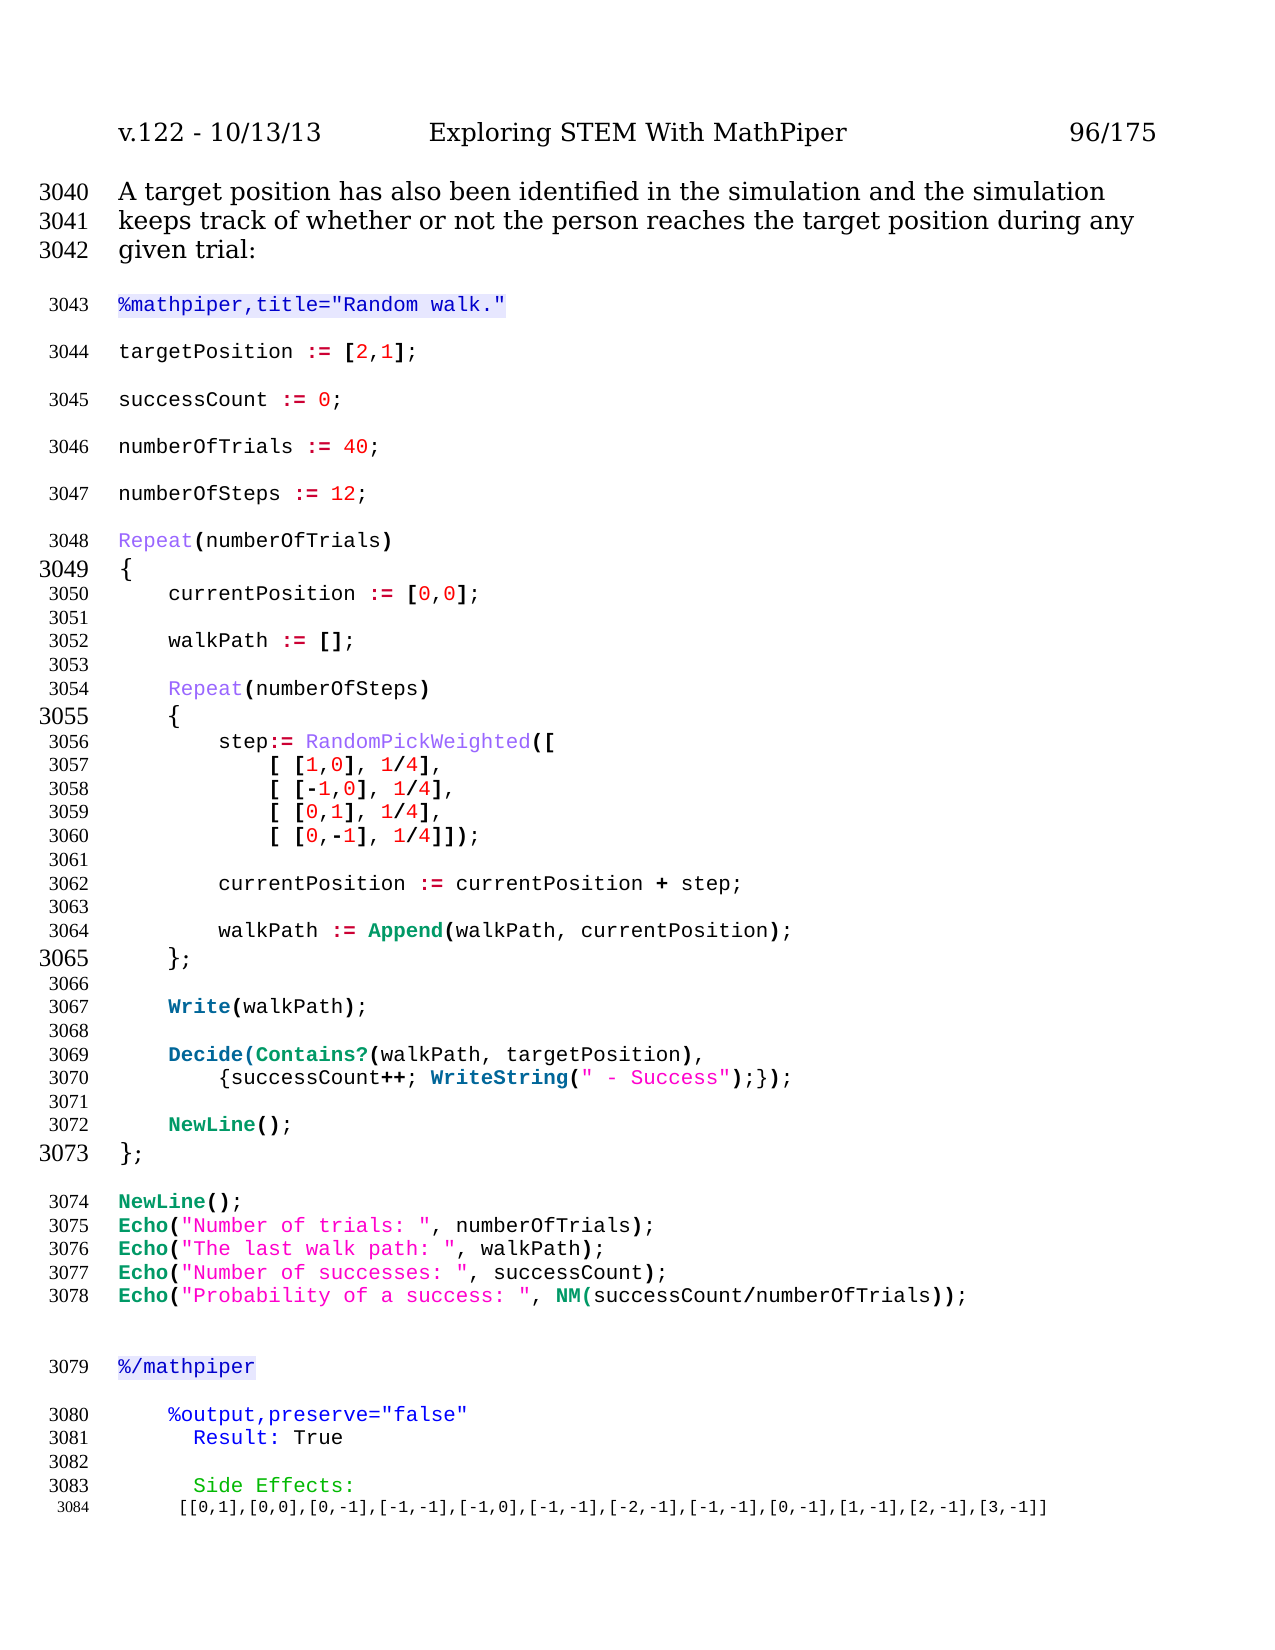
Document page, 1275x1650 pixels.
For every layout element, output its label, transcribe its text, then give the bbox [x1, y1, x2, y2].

text step:= RandomPickWeighted([ [118, 731, 1157, 754]
text [ [1,0], 1/4], [118, 754, 1157, 778]
text Side Effects: [118, 1475, 1157, 1498]
text {successCount++; WriteString(" - Success");}); [118, 1067, 1157, 1091]
text Echo("Probability of a success: ", NM(successCount/numberOfTrials)); [118, 1286, 1157, 1309]
text NewLine(); [118, 1114, 1157, 1138]
text %mathpiper,title="Random walk." [118, 294, 1157, 318]
text [[0,1],[0,0],[0,-1],[-1,-1],[-1,0],[-1,-1],[-2,-1],[-1,-1],[0,-1],[1,-1],[2,-1],[3,-1]] [118, 1498, 1157, 1517]
text %output,preserve="false" [118, 1404, 1157, 1427]
text numberOfSteps := 12; [118, 483, 1157, 507]
text Repeat(numberOfTrials) [118, 530, 1157, 554]
text NewLine(); [118, 1191, 1157, 1214]
text targetPosition := [2,1]; [118, 341, 1157, 365]
text successCount := 0; [118, 388, 1157, 412]
text }; [118, 1138, 1157, 1167]
text %/mathpiper [118, 1356, 1157, 1380]
text numberOfTrials := 40; [118, 436, 1157, 459]
text }; [118, 943, 1157, 973]
text Write(walkPath); [118, 996, 1157, 1020]
text Result: True [118, 1427, 1157, 1451]
text { [118, 554, 1157, 583]
text walkPath := []; [118, 631, 1157, 654]
text A target position has also been identified in the simulation and the simulation keeps track of whether or not the person reaches the target position during any given trial: [118, 177, 1157, 264]
text Echo("Number of successes: ", successCount); [118, 1262, 1157, 1286]
text { [118, 701, 1157, 731]
text walkPath := Append(walkPath, currentPosition); [118, 920, 1157, 943]
text [ [-1,0], 1/4], [118, 778, 1157, 802]
text currentPosition := currentPosition + step; [118, 872, 1157, 896]
text currentPosition := [0,0]; [118, 583, 1157, 607]
text Echo("The last walk path: ", walkPath); [118, 1238, 1157, 1262]
text Repeat(numberOfSteps) [118, 678, 1157, 701]
text [ [0,1], 1/4], [118, 802, 1157, 825]
text Decide(Contains?(walkPath, targetPosition), [118, 1043, 1157, 1067]
text [ [0,-1], 1/4]]); [118, 825, 1157, 849]
text Echo("Number of trials: ", numberOfTrials); [118, 1214, 1157, 1238]
